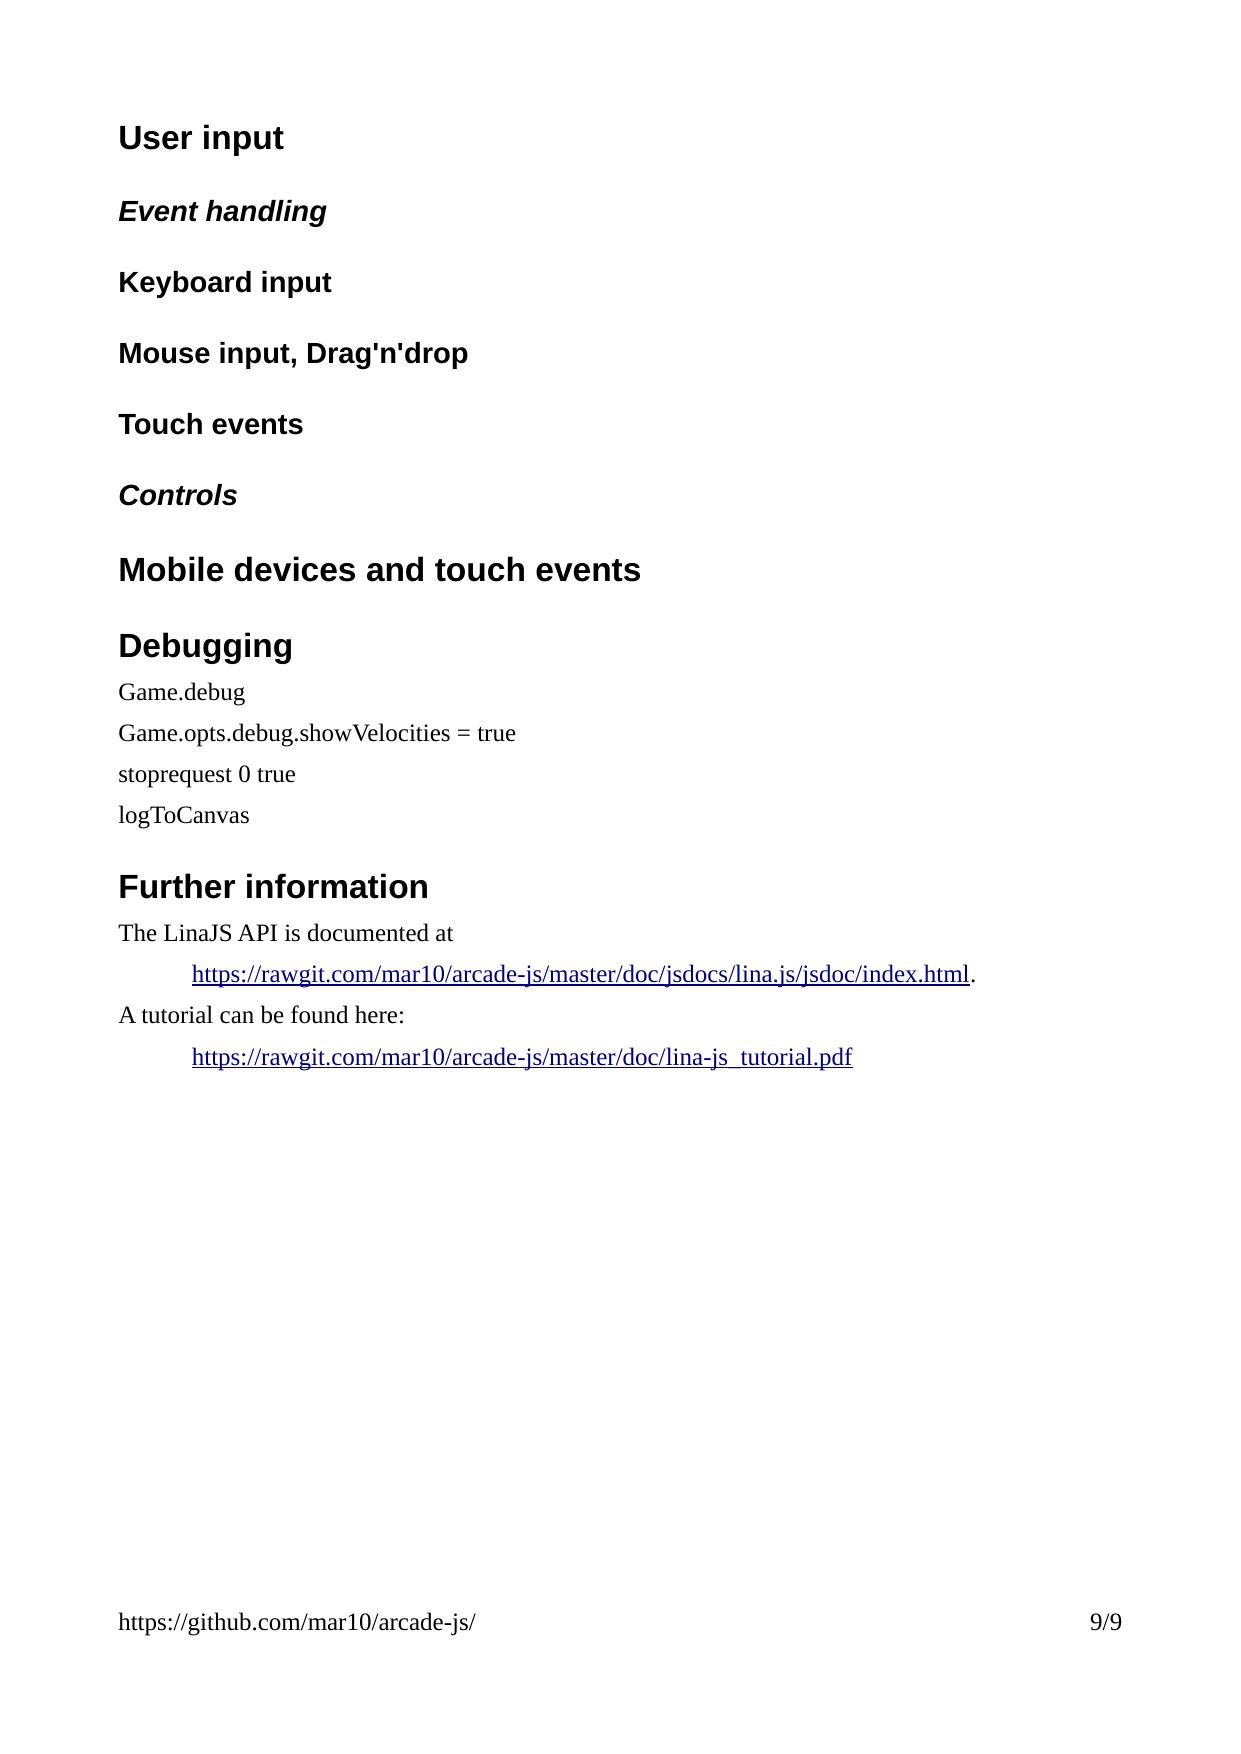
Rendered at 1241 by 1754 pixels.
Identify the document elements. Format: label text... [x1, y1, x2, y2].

subtitle Controls [118, 478, 1122, 512]
text https://rawgit.com/mar10/arcade-js/master/doc/lina-js_tutorial.pdf [118, 1042, 1122, 1070]
subtitle Debugging [118, 626, 1122, 664]
subtitle Further information [118, 867, 1122, 905]
text Game.opts.debug.showVelocities = true [118, 718, 1122, 747]
subtitle Mobile devices and touch events [118, 549, 1122, 588]
text The LinaJS API is documented at [118, 918, 1122, 947]
subtitle Mouse input, Drag'n'drop [118, 336, 1122, 370]
subtitle Touch events [118, 407, 1122, 441]
text logToCanvas [118, 801, 1122, 829]
subtitle User input [118, 118, 1122, 157]
subtitle Keyboard input [118, 265, 1122, 299]
text Game.debug [118, 677, 1122, 706]
subtitle Event handling [118, 194, 1122, 228]
text stoprequest 0 true [118, 759, 1122, 788]
text https://rawgit.com/mar10/arcade-js/master/doc/jsdocs/lina.js/jsdoc/index.html. [118, 959, 1122, 988]
text A tutorial can be found here: [118, 1000, 1122, 1029]
